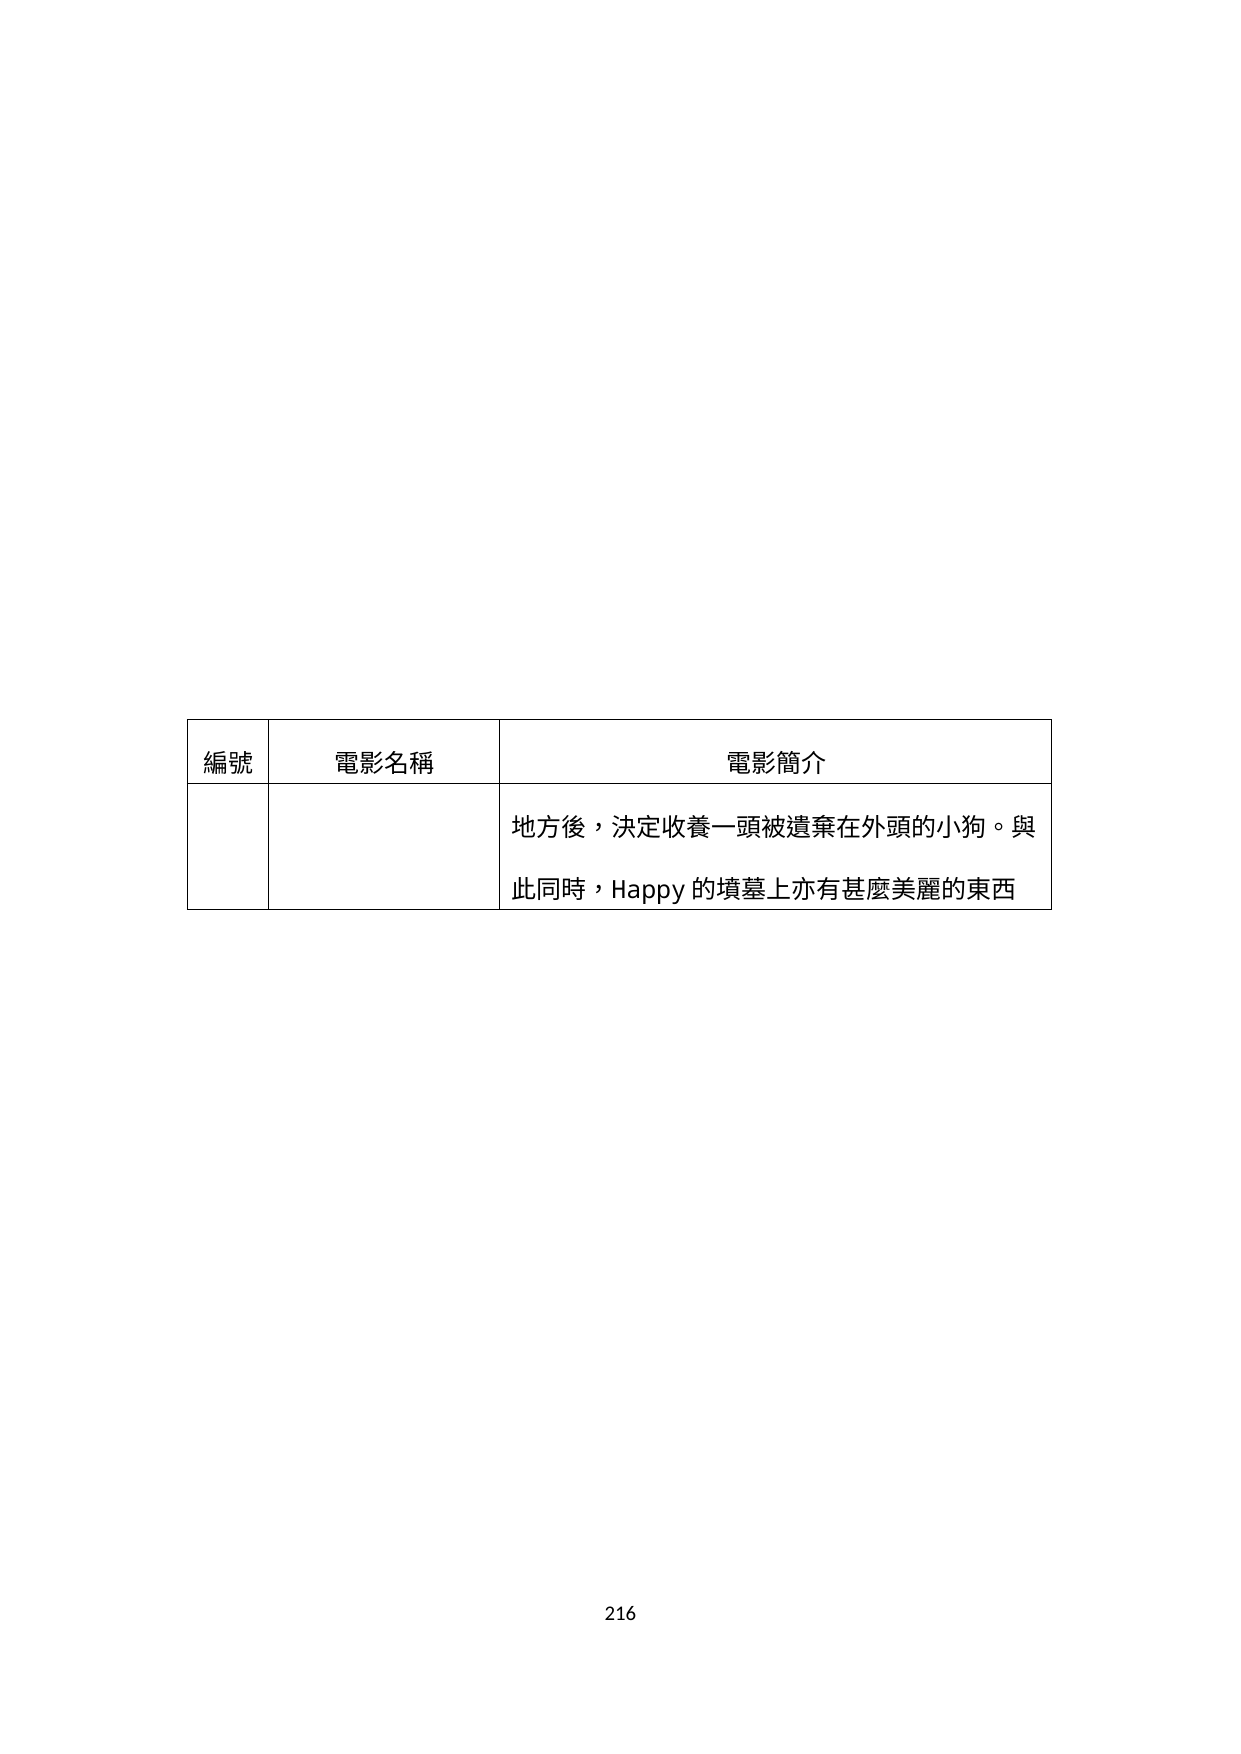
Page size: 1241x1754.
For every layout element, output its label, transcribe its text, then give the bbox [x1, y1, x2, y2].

table_header 電影簡介 [500, 720, 1051, 783]
table_cell [188, 784, 268, 909]
table_header 編號 [188, 720, 268, 783]
table_header 電影名稱 [269, 720, 499, 783]
table_cell 地方後，決定收養一頭被遺棄在外頭的小狗。與此同時，Happy的墳墓上亦有甚麼美麗的東西 [500, 784, 1051, 909]
table_cell [269, 784, 499, 909]
